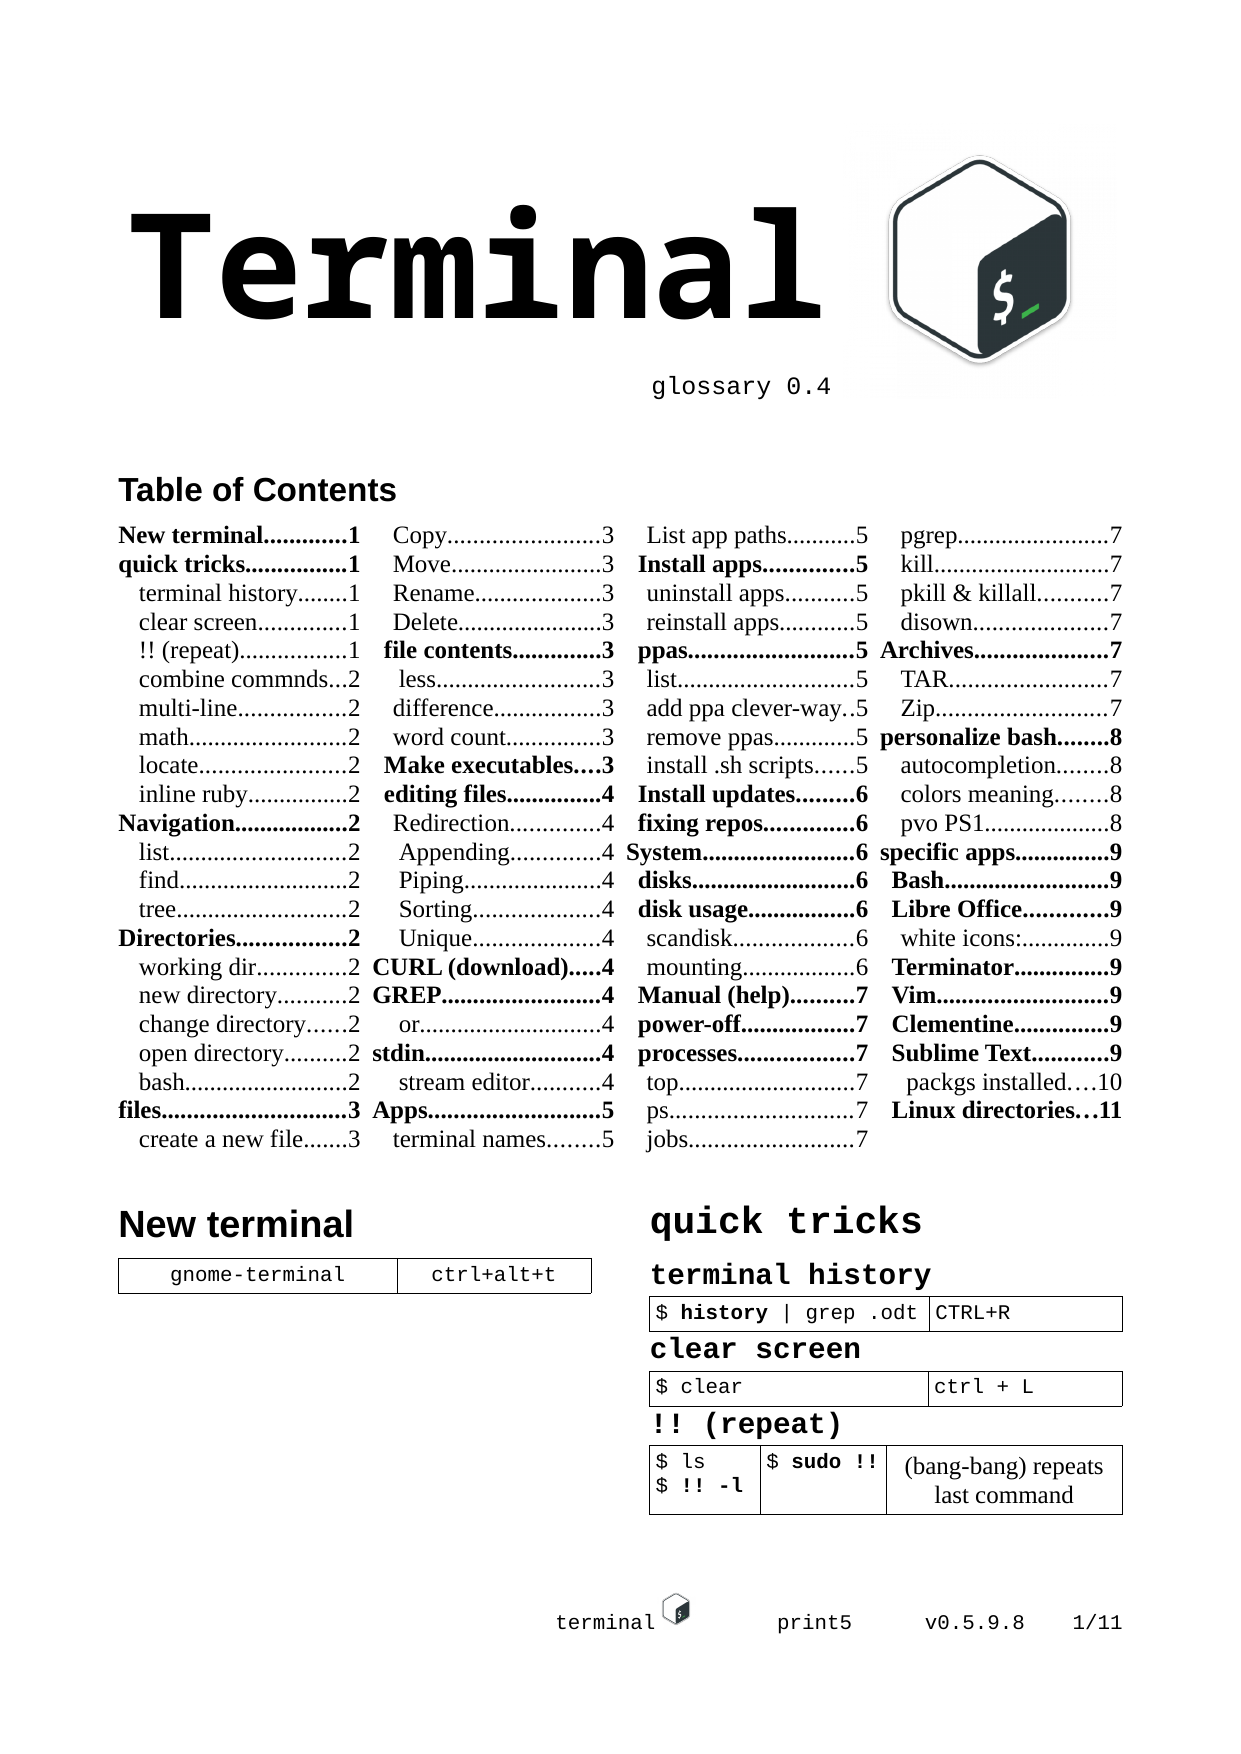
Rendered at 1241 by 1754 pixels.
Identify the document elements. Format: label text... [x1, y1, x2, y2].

text list 2 [139, 837, 360, 866]
text jobs 7 [646, 1124, 868, 1153]
text GREP 4 [372, 981, 614, 1009]
text processes 7 [638, 1038, 868, 1067]
text Copy 3 [393, 521, 614, 549]
text difference 3 [393, 693, 614, 722]
text file contents 3 [384, 636, 614, 664]
text specific apps 9 [880, 837, 1122, 866]
subtitle clear screen [649, 1334, 1122, 1368]
text working dir 2 [139, 952, 360, 981]
text stdin 4 [372, 1038, 614, 1067]
text Vim 9 [891, 981, 1122, 1009]
table_header gnome-terminal [119, 1259, 397, 1293]
text change directory 2 [139, 1009, 360, 1038]
text white icons: 9 [900, 923, 1122, 952]
text uninstall apps 5 [646, 578, 868, 607]
text top 7 [646, 1067, 868, 1096]
text word count 3 [393, 722, 614, 751]
text pkill & killall 7 [900, 578, 1122, 607]
text new directory 2 [139, 981, 360, 1009]
text Bash 9 [891, 866, 1122, 894]
subtitle Table of Contents [118, 469, 1122, 508]
subtitle New terminal [118, 1202, 591, 1245]
text List app paths 5 [646, 521, 868, 549]
text fixing repos 6 [638, 808, 868, 837]
text add ppa clever-way 5 [646, 693, 868, 722]
text inline ruby 2 [139, 779, 360, 808]
text files 3 [118, 1096, 360, 1124]
text Sorting 4 [398, 894, 614, 923]
text combine commnds 2 [139, 664, 360, 693]
text scandisk 6 [646, 923, 868, 952]
table_header $ history | grep .odt [650, 1297, 929, 1331]
text Navigation 2 [118, 808, 360, 837]
text Redirection 4 [393, 808, 614, 837]
table_header $ sudo !! [761, 1446, 886, 1514]
text stream editor 4 [398, 1067, 614, 1096]
text Install apps 5 [638, 549, 868, 578]
subtitle quick tricks [649, 1202, 1122, 1244]
text terminal names 5 [393, 1124, 614, 1153]
table_header $ ls $ !! -l [650, 1446, 760, 1514]
text or 4 [398, 1009, 614, 1038]
text Directories 2 [118, 923, 360, 952]
text CURL (download) 4 [372, 952, 614, 981]
text reinstall apps 5 [646, 607, 868, 636]
table_header Terminal glossary 0.4 [118, 118, 837, 421]
text disk usage 6 [638, 894, 868, 923]
text Linux directories 11 [891, 1096, 1122, 1124]
text personalize bash 8 [880, 722, 1122, 751]
text pvo PS1 8 [900, 808, 1122, 837]
text create a new file 3 [139, 1124, 360, 1153]
table_header ctrl+alt+t [398, 1259, 591, 1293]
text !! (repeat) 1 [139, 636, 360, 664]
text find 2 [139, 866, 360, 894]
text Make executables 3 [384, 751, 614, 779]
text kill 7 [900, 549, 1122, 578]
text math 2 [139, 722, 360, 751]
subtitle terminal history [649, 1260, 1122, 1293]
text Archives 7 [880, 636, 1122, 664]
text Piping 4 [398, 866, 614, 894]
table_header [837, 118, 1123, 421]
text install .sh scripts 5 [646, 751, 868, 779]
text terminal history 1 [139, 578, 360, 607]
text Install updates 6 [638, 779, 868, 808]
text power-off 7 [638, 1009, 868, 1038]
text pgrep 7 [900, 521, 1122, 549]
text Delete 3 [393, 607, 614, 636]
table_header $ clear [650, 1372, 928, 1406]
text Apps 5 [372, 1096, 614, 1124]
text Appending 4 [398, 837, 614, 866]
text disks 6 [638, 866, 868, 894]
text bash 2 [139, 1067, 360, 1096]
text colors meaning 8 [900, 779, 1122, 808]
text less 3 [398, 664, 614, 693]
picture [655, 1588, 697, 1630]
text remove ppas 5 [646, 722, 868, 751]
text Clementine 9 [891, 1009, 1122, 1038]
text System 6 [626, 837, 868, 866]
text multi-line 2 [139, 693, 360, 722]
picture [842, 123, 1117, 399]
table_header CTRL+R [930, 1297, 1122, 1331]
text Unique 4 [398, 923, 614, 952]
text Terminator 9 [891, 952, 1122, 981]
text quick tricks 1 [118, 549, 360, 578]
text clear screen 1 [139, 607, 360, 636]
subtitle !! (repeat) [649, 1409, 1122, 1442]
text tree 2 [139, 894, 360, 923]
table_header ctrl + L [929, 1372, 1122, 1406]
text open directory 2 [139, 1038, 360, 1067]
text packgs installed 10 [906, 1067, 1122, 1096]
text Rename 3 [393, 578, 614, 607]
text Move 3 [393, 549, 614, 578]
text Manual (help) 7 [638, 981, 868, 1009]
text TAR 7 [900, 664, 1122, 693]
text disown 7 [900, 607, 1122, 636]
text Sublime Text 9 [891, 1038, 1122, 1067]
text New terminal 1 [118, 521, 360, 549]
text ps 7 [646, 1096, 868, 1124]
text locate 2 [139, 751, 360, 779]
table_header (bang-bang) repeats last command [887, 1446, 1122, 1514]
text editing files 4 [384, 779, 614, 808]
text mounting 6 [646, 952, 868, 981]
text list 5 [646, 664, 868, 693]
text Zip 7 [900, 693, 1122, 722]
text autocompletion 8 [900, 751, 1122, 779]
text ppas 5 [638, 636, 868, 664]
text Libre Office 9 [891, 894, 1122, 923]
